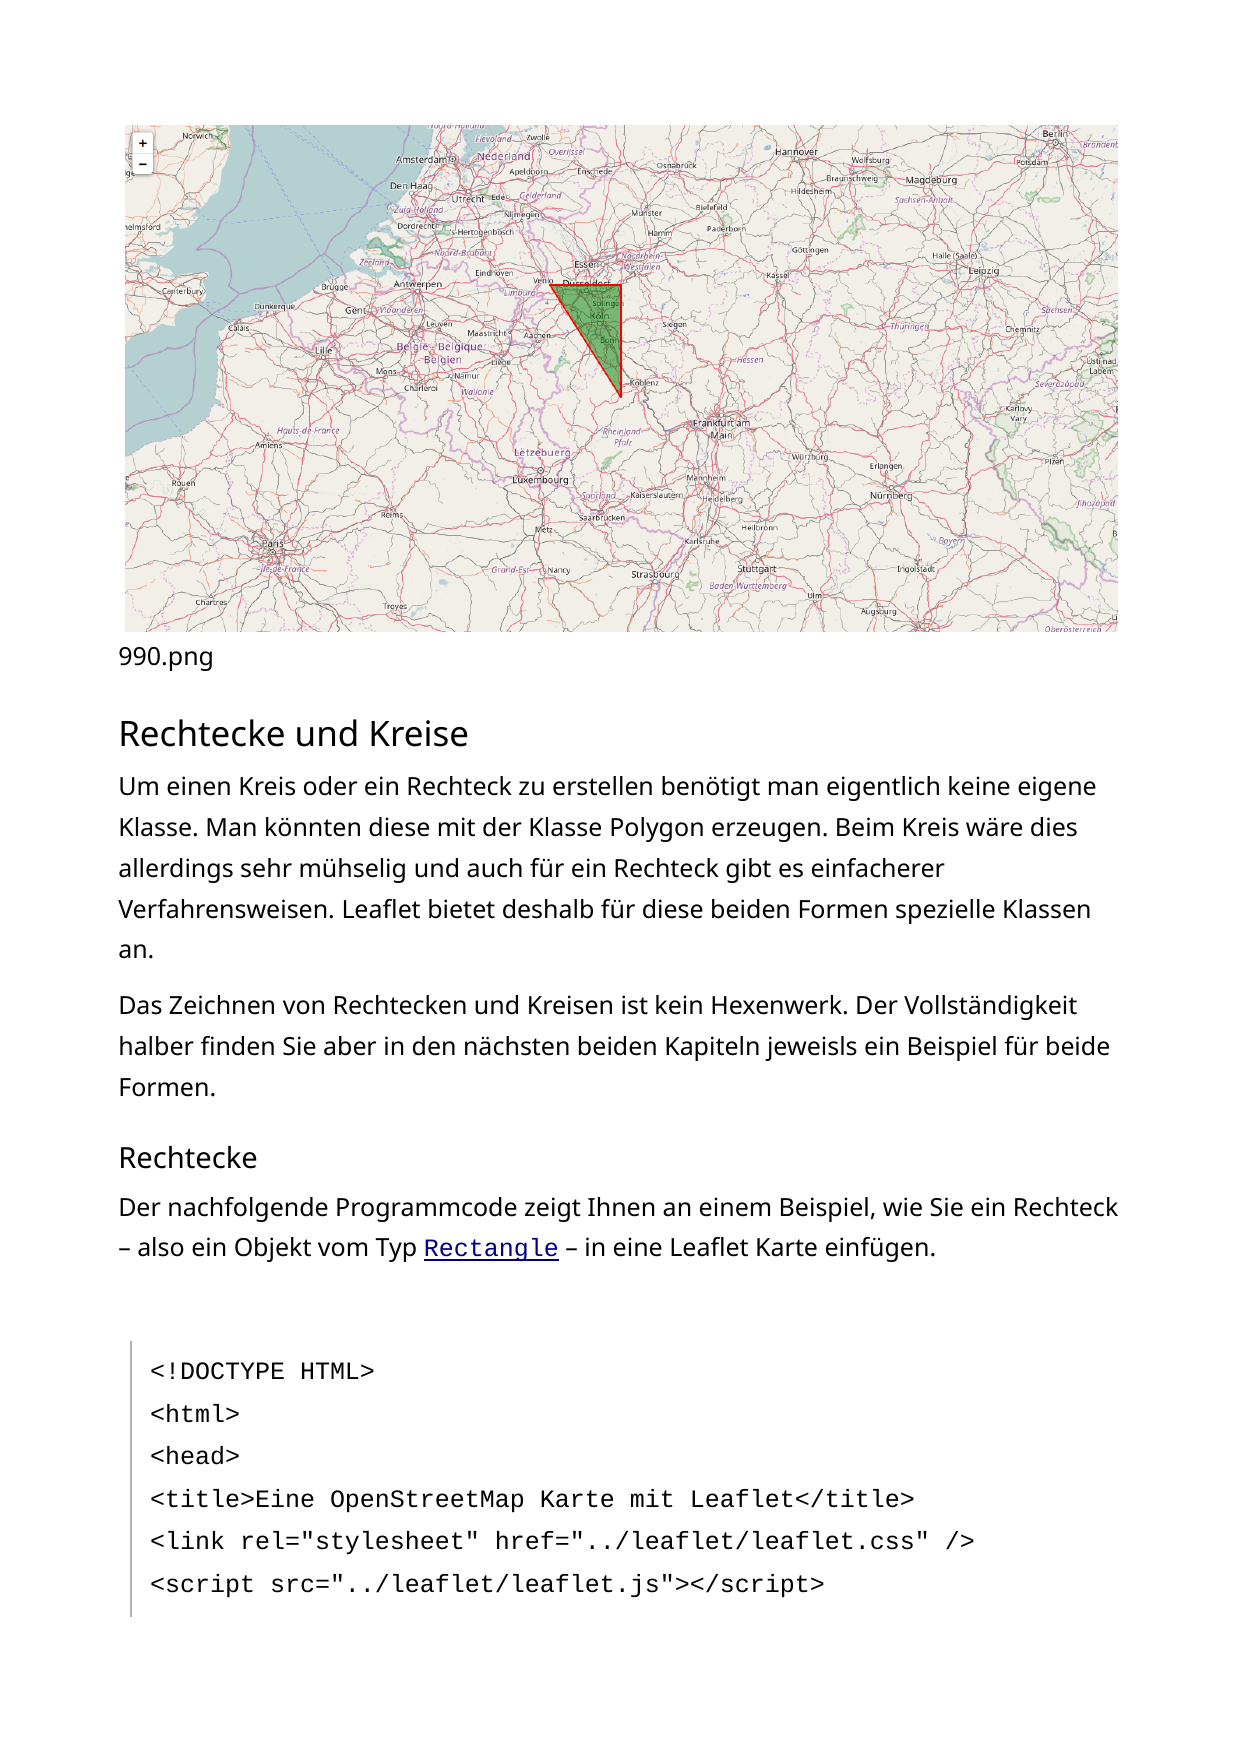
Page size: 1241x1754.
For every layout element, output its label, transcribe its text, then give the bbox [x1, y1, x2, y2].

text <link rel="stylesheet" href="../leaflet/leaflet.css" /> [132, 1511, 1122, 1554]
subtitle Rechtecke und Kreise [118, 708, 1122, 756]
text <head> [132, 1426, 1122, 1469]
text Der nachfolgende Programmcode zeigt Ihnen an einem Beispiel, wie Sie ein Rechteck – also ein Objekt vom Typ Rectangle – in eine Leaflet Karte einfügen. [118, 1189, 1122, 1264]
text <script src="../leaflet/leaflet.js"></script> [132, 1554, 1122, 1617]
text Um einen Kreis oder ein Rechteck zu erstellen benötigt man eigentlich keine eigene Klasse. Man könnten diese mit der Klasse Polygon erzeugen. Beim Kreis wäre dies allerdings sehr mühselig und auch für ein Rechteck gibt es einfacherer Verfahrensweisen. Leaflet bietet deshalb für diese beiden Formen spezielle Klassen an. [118, 769, 1122, 966]
text <title>Eine OpenStreetMap Karte mit Leaflet</title> [132, 1469, 1122, 1511]
subtitle Rechtecke [118, 1137, 1122, 1177]
text <!DOCTYPE HTML> [132, 1341, 1122, 1384]
text 990.png [118, 632, 1122, 673]
text Das Zeichnen von Rechtecken und Kreisen ist kein Hexenwerk. Der Vollständigkeit halber finden Sie aber in den nächsten beiden Kapiteln jeweisls ein Beispiel für beide Formen. [118, 987, 1122, 1103]
text <html> [132, 1384, 1122, 1426]
picture [118, 118, 1123, 632]
